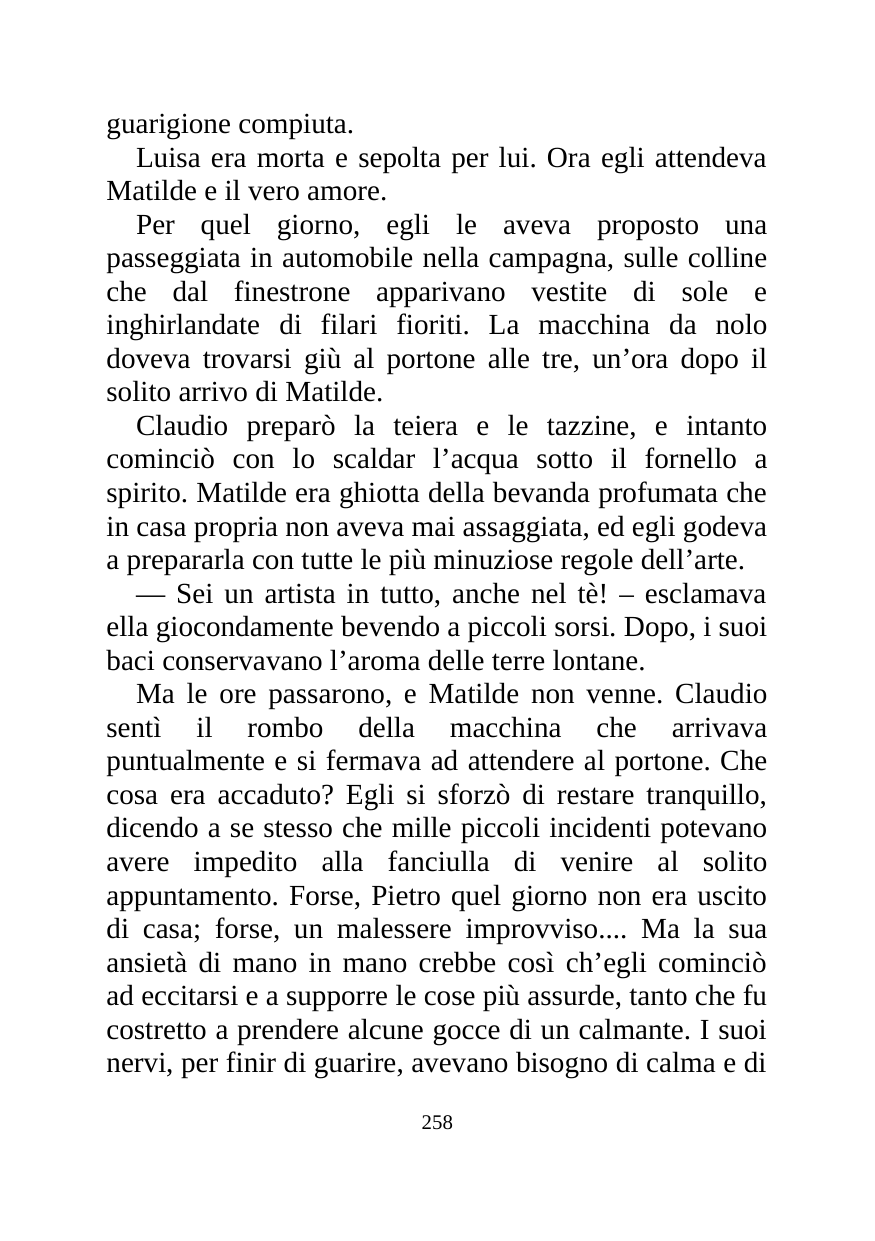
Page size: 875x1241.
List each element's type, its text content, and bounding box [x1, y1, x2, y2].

text Luisa era morta e sepolta per lui. Ora egli attendeva Matilde e il vero amore. [106, 140, 768, 207]
text Ma le ore passarono, e Matilde non venne. Claudio sentì il rombo della macchina che arrivava puntualmente e si fermava ad attendere al portone. Che cosa era accaduto? Egli si sforzò di restare tranquillo, dicendo a se stesso che mille piccoli incidenti potevano avere impedito alla fanciulla di venire al solito appuntamento. Forse, Pietro quel giorno non era uscito di casa; forse, un malessere improvviso.... Ma la sua ansietà di mano in mano crebbe così ch’egli cominciò ad eccitarsi e a supporre le cose più assurde, tanto che fu costretto a prendere alcune gocce di un calmante. I suoi nervi, per finir di guarire, avevano bisogno di calma e di [106, 676, 768, 1079]
text Claudio preparò la teiera e le tazzine, e intanto cominciò con lo scaldar l’acqua sotto il fornello a spirito. Matilde era ghiotta della bevanda profumata che in casa propria non aveva mai assaggiata, ed egli godeva a prepararla con tutte le più minuziose regole dell’arte. [106, 408, 768, 576]
text guarigione compiuta. [106, 106, 768, 140]
text — Sei un artista in tutto, anche nel tè! – esclamava ella giocondamente bevendo a piccoli sorsi. Dopo, i suoi baci conservavano l’aroma delle terre lontane. [106, 576, 768, 676]
text Per quel giorno, egli le aveva proposto una passeggiata in automobile nella campagna, sulle colline che dal finestrone apparivano vestite di sole e inghirlandate di filari fioriti. La macchina da nolo doveva trovarsi giù al portone alle tre, un’ora dopo il solito arrivo di Matilde. [106, 207, 768, 408]
